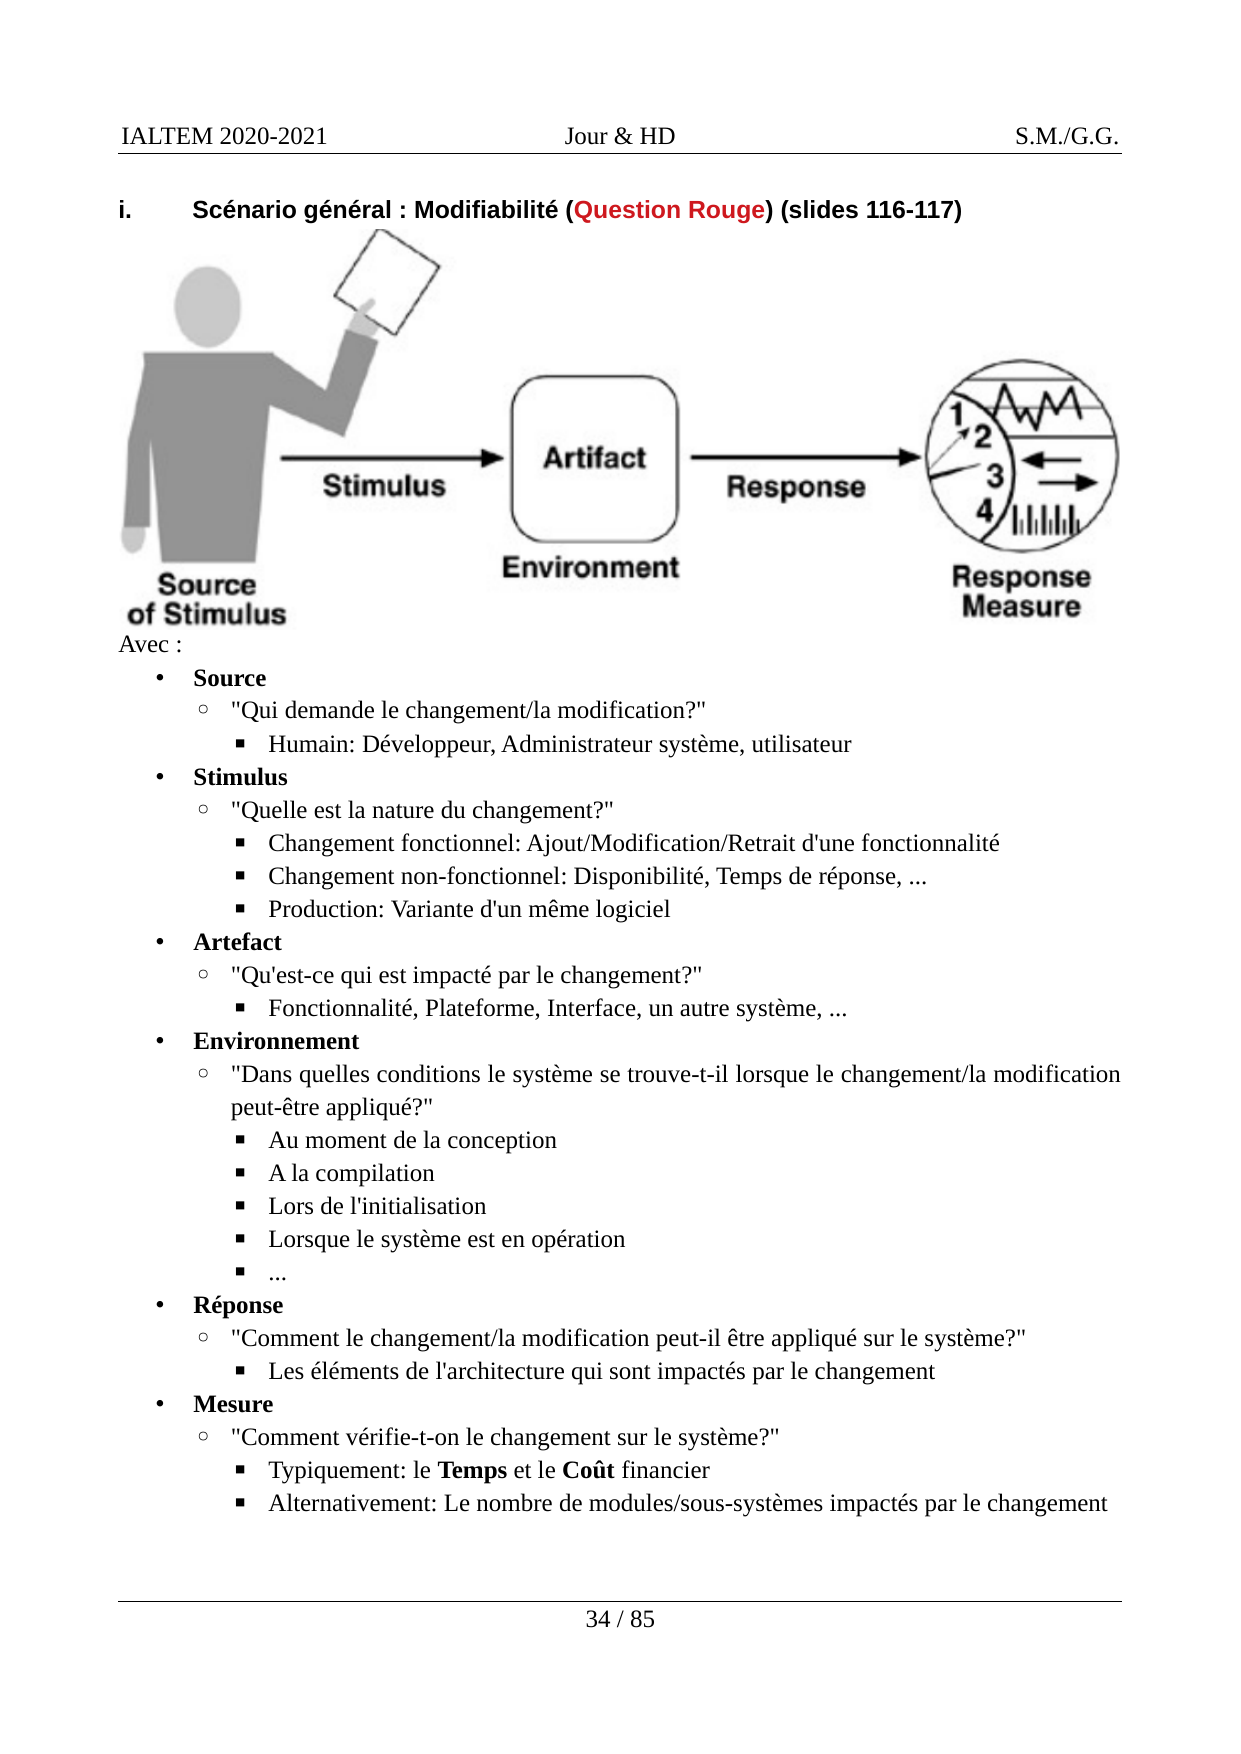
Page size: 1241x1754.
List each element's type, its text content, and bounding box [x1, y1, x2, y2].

list Source [156, 663, 1122, 691]
list Les éléments de l'architecture qui sont impactés par le changement [231, 1356, 1122, 1385]
list "Comment le changement/la modification peut-il être appliqué sur le système?" [193, 1323, 1122, 1352]
list Lorsque le système est en opération [231, 1224, 1122, 1253]
list Stimulus [156, 762, 1122, 790]
list Typiquement: le Temps et le Coût financier [231, 1455, 1122, 1484]
list Réponse [156, 1290, 1122, 1319]
list "Comment vérifie-t-on le changement sur le système?" [193, 1422, 1122, 1451]
list ... [231, 1257, 1122, 1286]
list Au moment de la conception [231, 1125, 1122, 1154]
list Mesure [156, 1389, 1122, 1418]
text Avec : [118, 630, 1122, 658]
list "Qu'est-ce qui est impacté par le changement?" [193, 960, 1122, 988]
subtitle Scénario général : Modifiabilité (Question Rouge) (slides 116-117) [118, 195, 1122, 223]
list "Qui demande le changement/la modification?" [193, 696, 1122, 724]
list Humain: Développeur, Administrateur système, utilisateur [231, 729, 1122, 757]
list A la compilation [231, 1158, 1122, 1187]
list Changement non-fonctionnel: Disponibilité, Temps de réponse, ... [231, 861, 1122, 889]
list Artefact [156, 927, 1122, 956]
list Fonctionnalité, Plateforme, Interface, un autre système, ... [231, 993, 1122, 1022]
list Changement fonctionnel: Ajout/Modification/Retrait d'une fonctionnalité [231, 828, 1122, 856]
list Environnement [156, 1026, 1122, 1054]
list Production: Variante d'un même logiciel [231, 894, 1122, 922]
list Alternativement: Le nombre de modules/sous-systèmes impactés par le changement [231, 1488, 1122, 1517]
list Lors de l'initialisation [231, 1191, 1122, 1220]
picture [118, 229, 1123, 630]
list "Quelle est la nature du changement?" [193, 795, 1122, 823]
list "Dans quelles conditions le système se trouve-t-il lorsque le changement/la modification peut-être appliqué?" [193, 1059, 1122, 1121]
